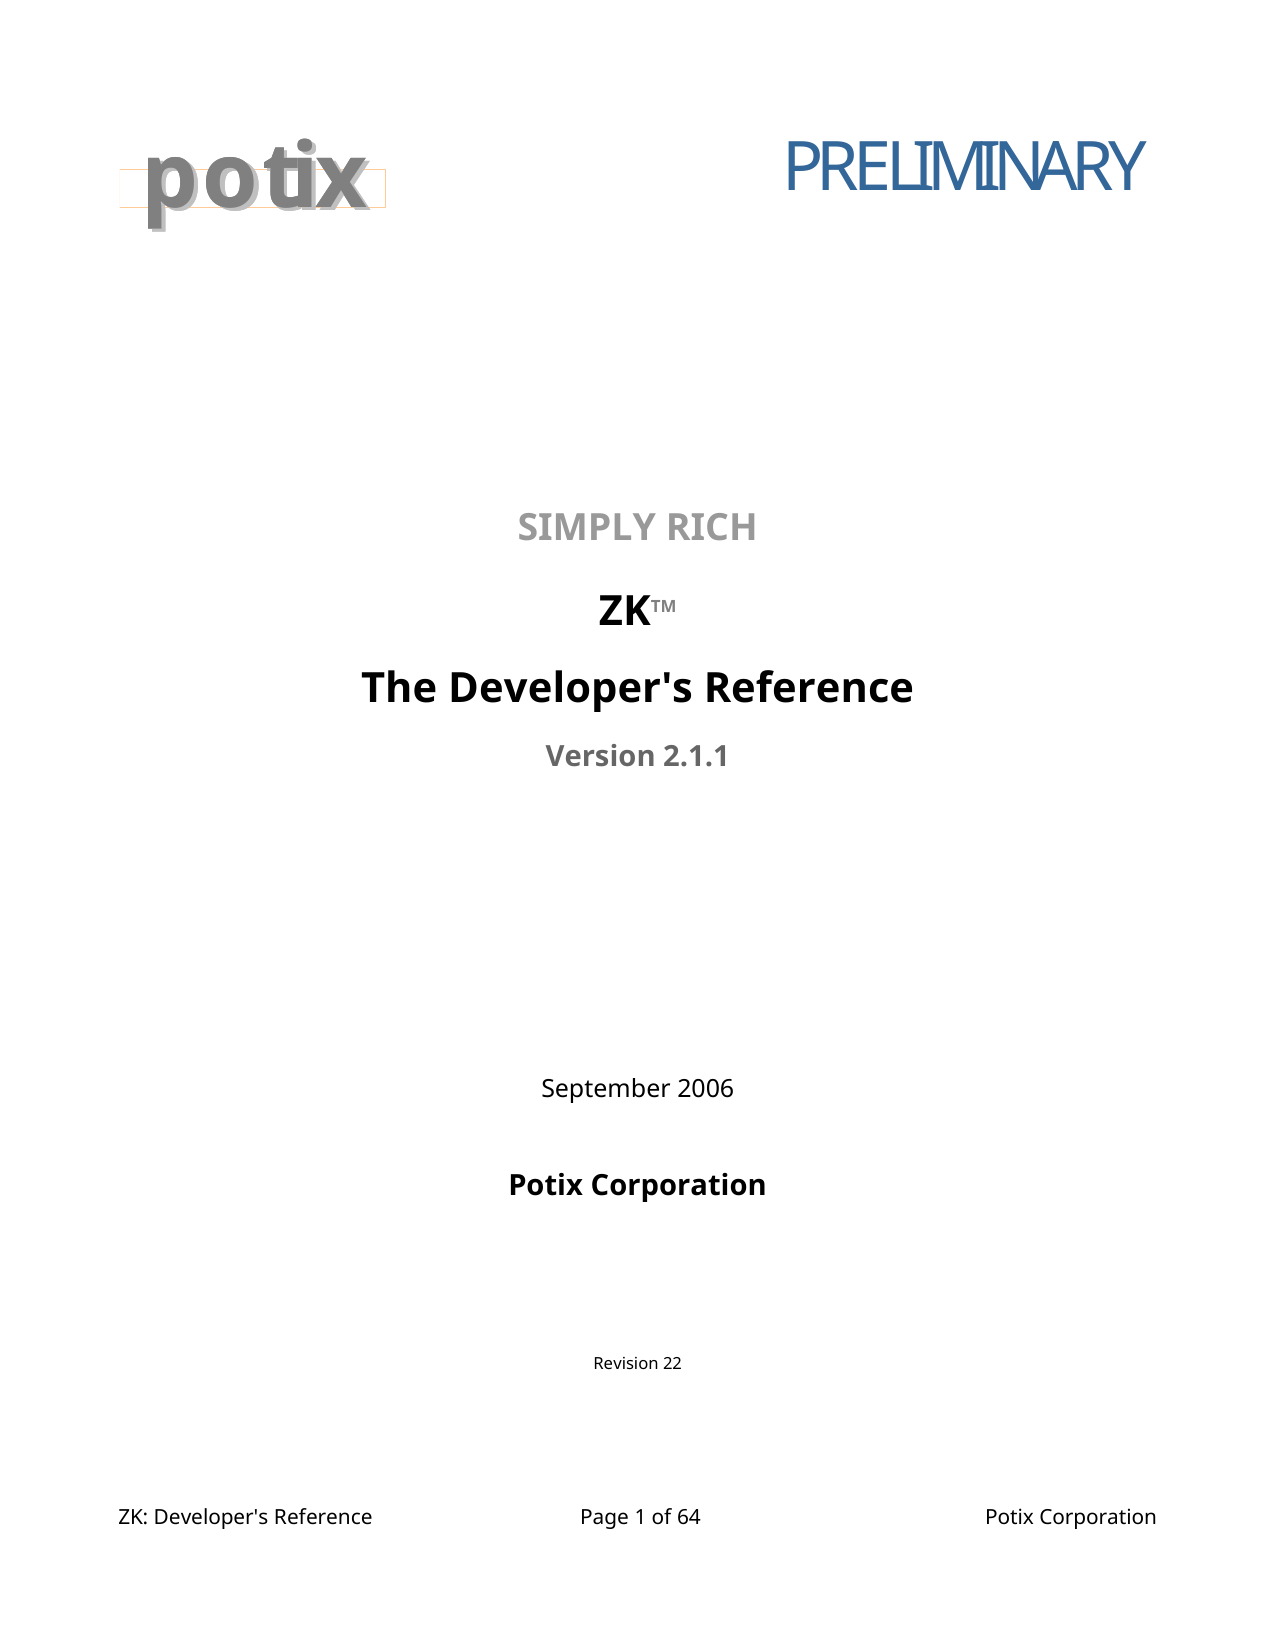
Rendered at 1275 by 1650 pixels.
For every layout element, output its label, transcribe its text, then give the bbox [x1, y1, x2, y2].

text ZKTM [118, 580, 1157, 637]
text Version 2.1.1 [118, 736, 1157, 775]
text SIMPLY RICH [118, 500, 1157, 551]
text Potix Corporation [118, 1164, 1157, 1203]
text September 2006 [118, 1071, 1157, 1105]
text The Developer's Reference [118, 658, 1157, 715]
text Revision 22 [118, 1351, 1157, 1374]
